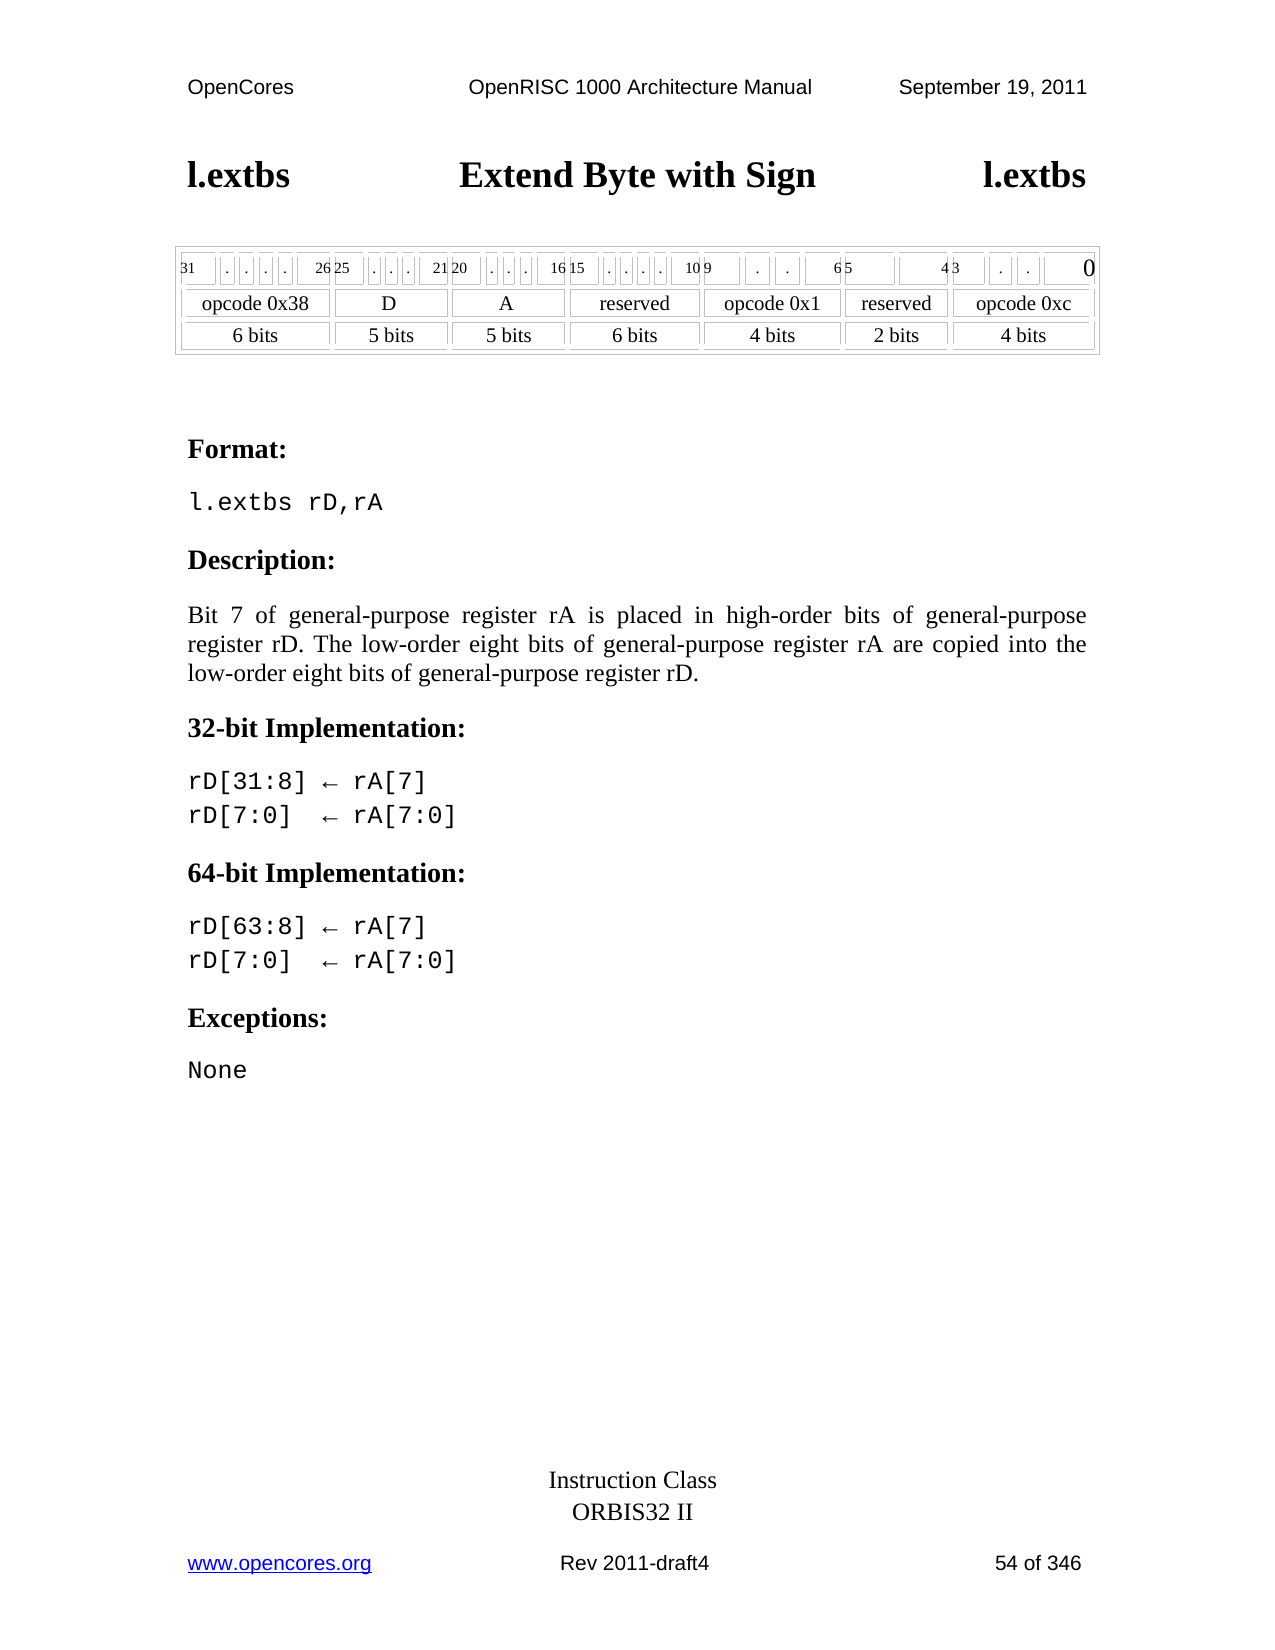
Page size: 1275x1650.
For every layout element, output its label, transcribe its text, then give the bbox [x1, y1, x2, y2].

text 32-bit Implementation: [187, 712, 1087, 744]
text Exceptions: [187, 1001, 1087, 1033]
text Bit 7 of general-purpose register rA is placed in high-order bits of general-purpose register rD. The low-order eight bits of general-purpose register rA are copied into the low-order eight bits of general-purpose register rD. [187, 600, 1087, 687]
text rD[63:8] ← rA[7] rD[7:0] ← rA[7:0] [187, 913, 1087, 976]
text 64-bit Implementation: [187, 856, 1087, 888]
text l.extbs rD,rA [187, 489, 1087, 518]
text Description: [187, 543, 1087, 575]
text None [187, 1058, 1087, 1086]
text rD[31:8] ← rA[7] rD[7:0] ← rA[7:0] [187, 769, 1087, 831]
text Format: [187, 432, 1087, 464]
